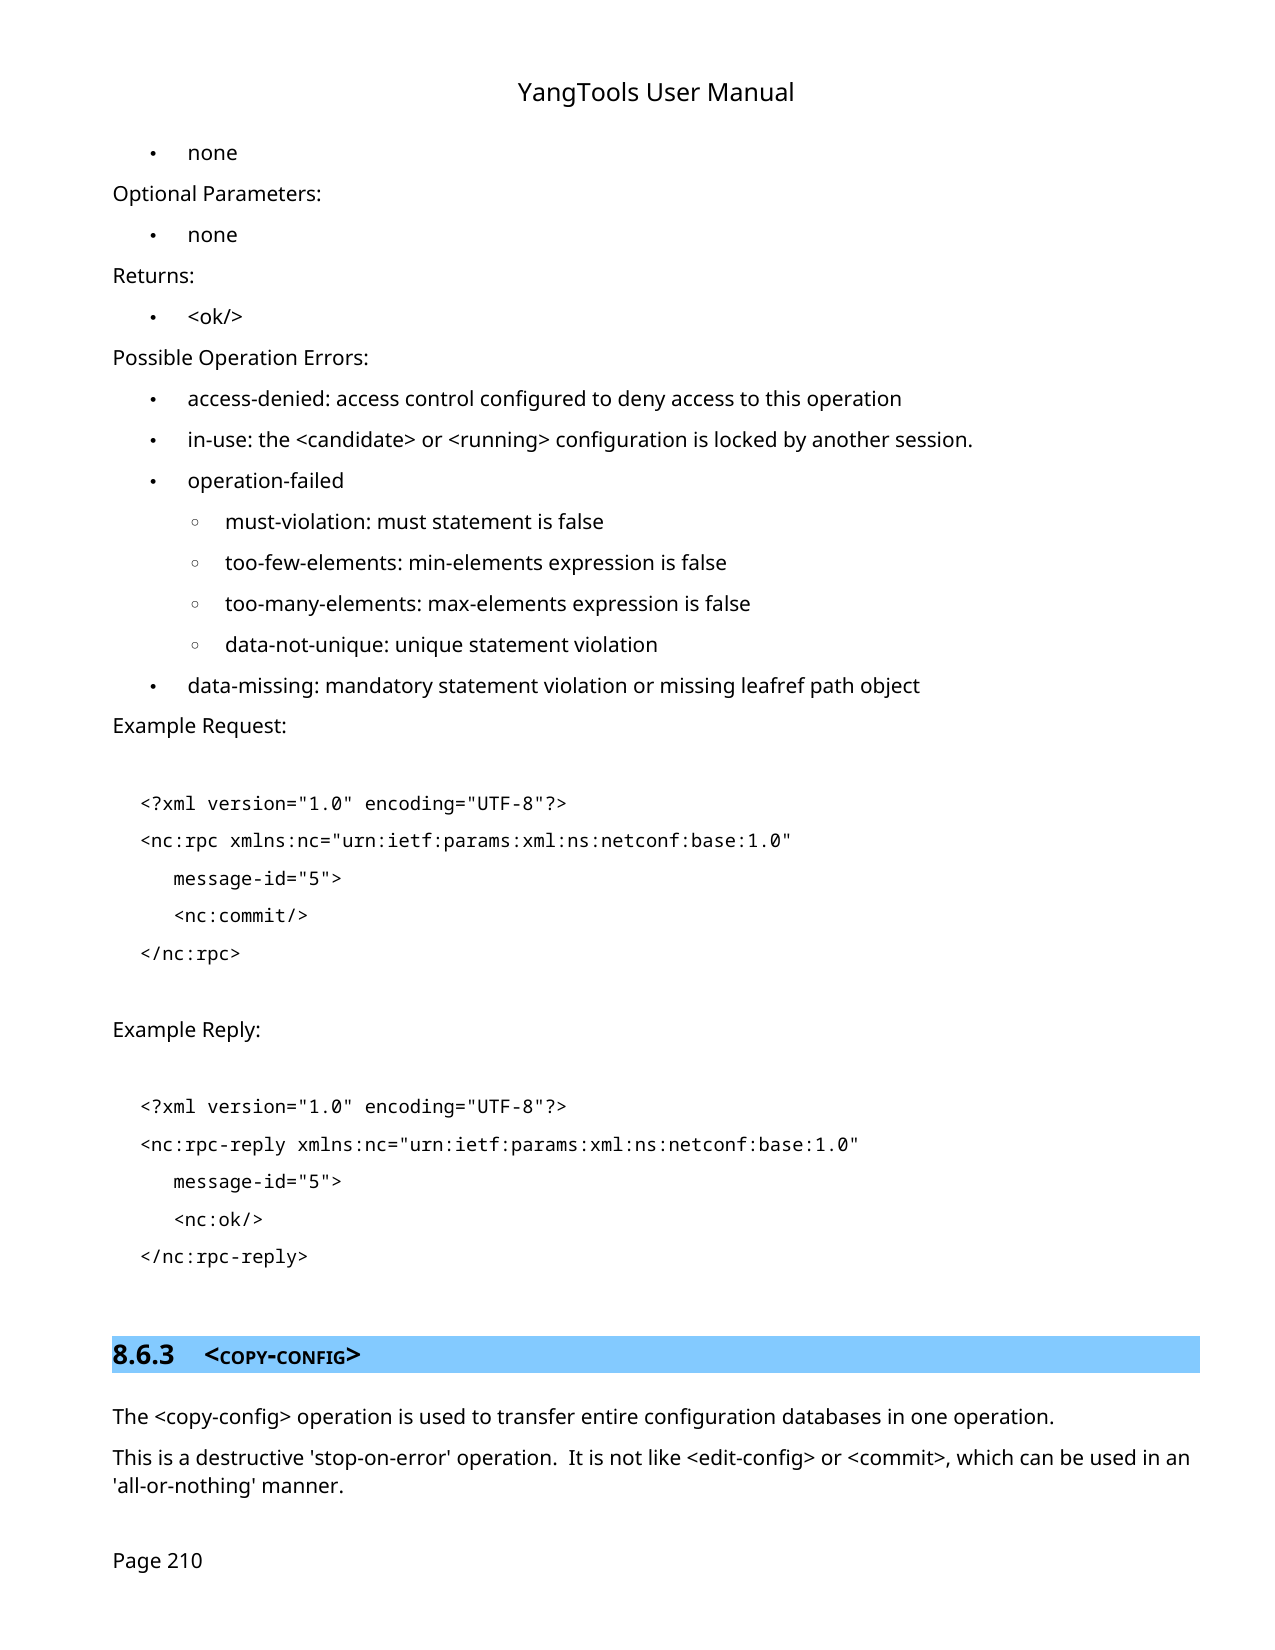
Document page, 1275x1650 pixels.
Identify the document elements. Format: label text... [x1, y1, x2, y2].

text <nc:commit/> [139, 903, 1200, 928]
list data-missing: mandatory statement violation or missing leafref path object [150, 671, 1200, 699]
text Example Reply: [112, 1015, 1200, 1043]
text <nc:rpc-reply xmlns:nc="urn:ietf:params:xml:ns:netconf:base:1.0" [139, 1131, 1200, 1157]
text This is a destructive 'stop-on-error' operation. It is not like <edit-config> or <commit>, which can be used in an 'all-or-nothing' manner. [112, 1443, 1200, 1499]
list in-use: the <candidate> or <running> configuration is locked by another session. [150, 425, 1200, 453]
list too-few-elements: min-elements expression is false [187, 548, 1200, 576]
text <?xml version="1.0" encoding="UTF-8"?> [139, 1093, 1200, 1119]
list data-not-unique: unique statement violation [187, 630, 1200, 658]
text <nc:rpc xmlns:nc="urn:ietf:params:xml:ns:netconf:base:1.0" [139, 828, 1200, 853]
text Returns: [112, 261, 1200, 290]
text <nc:ok/> [139, 1206, 1200, 1232]
text message-id="5"> [139, 865, 1200, 891]
list access-denied: access control configured to deny access to this operation [150, 384, 1200, 413]
list operation-failed [150, 466, 1200, 494]
text Example Request: [112, 712, 1200, 740]
list none [150, 138, 1200, 167]
list none [150, 220, 1200, 249]
list must-violation: must statement is false [187, 507, 1200, 535]
text message-id="5"> [139, 1168, 1200, 1194]
list too-many-elements: max-elements expression is false [187, 589, 1200, 617]
list <ok/> [150, 302, 1200, 331]
text The <copy-config> operation is used to transfer entire configuration databases in one operation. [112, 1402, 1200, 1430]
text <?xml version="1.0" encoding="UTF-8"?> [139, 790, 1200, 816]
subtitle <copy-config> [112, 1336, 1200, 1373]
text Optional Parameters: [112, 179, 1200, 208]
text </nc:rpc-reply> [139, 1243, 1200, 1269]
text Possible Operation Errors: [112, 343, 1200, 372]
text </nc:rpc> [139, 940, 1200, 966]
